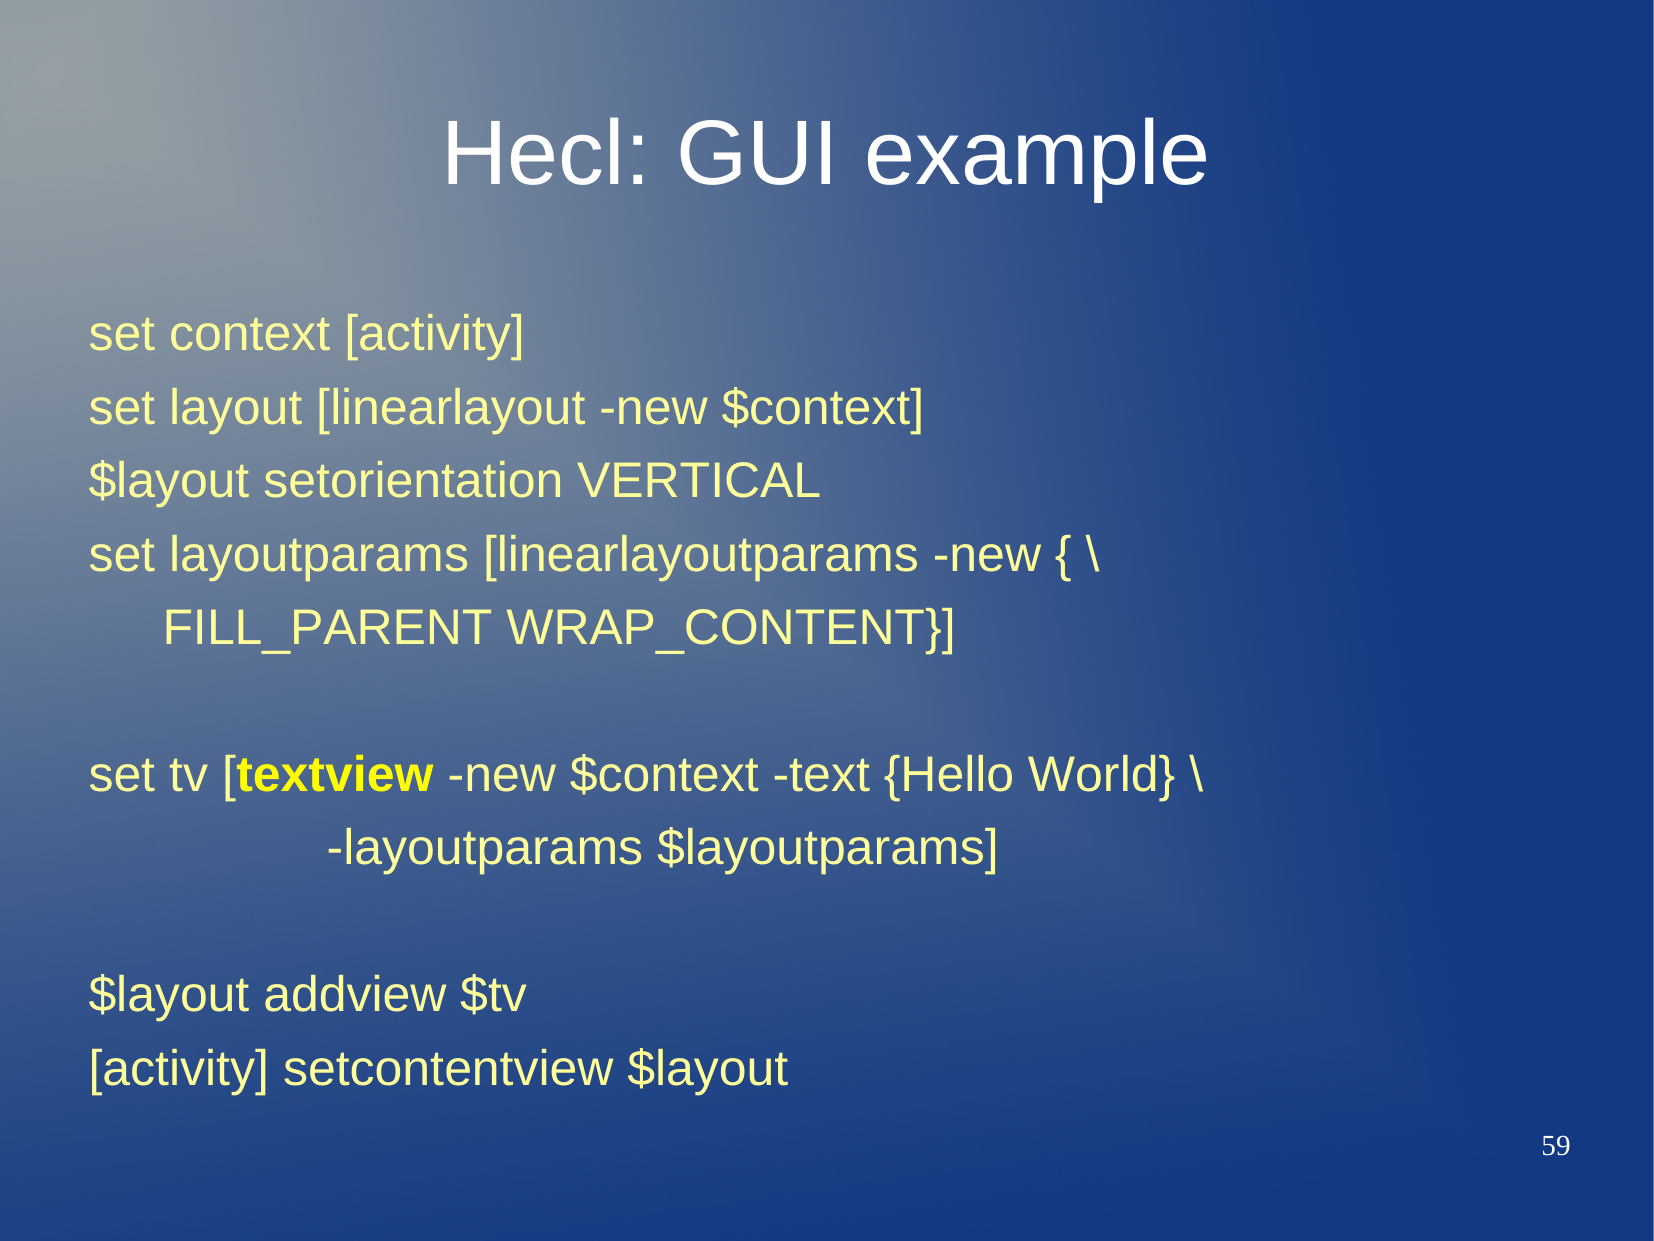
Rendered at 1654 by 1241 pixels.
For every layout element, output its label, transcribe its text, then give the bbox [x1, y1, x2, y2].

text_box set context [activity] set layout [linearlayout -new $context] $layout setorientation VERTICAL set layoutparams [linearlayoutparams -new { \ FILL_PARENT WRAP_CONTENT}] set tv [textview -new $context -text {Hello World} \ -layoutparams $layoutparams] $layout addview $tv [activity] setcontentview $layout [88, 305, 1477, 1170]
picture [0, 0, 1654, 1241]
title Hecl: GUI example [82, 49, 1571, 257]
